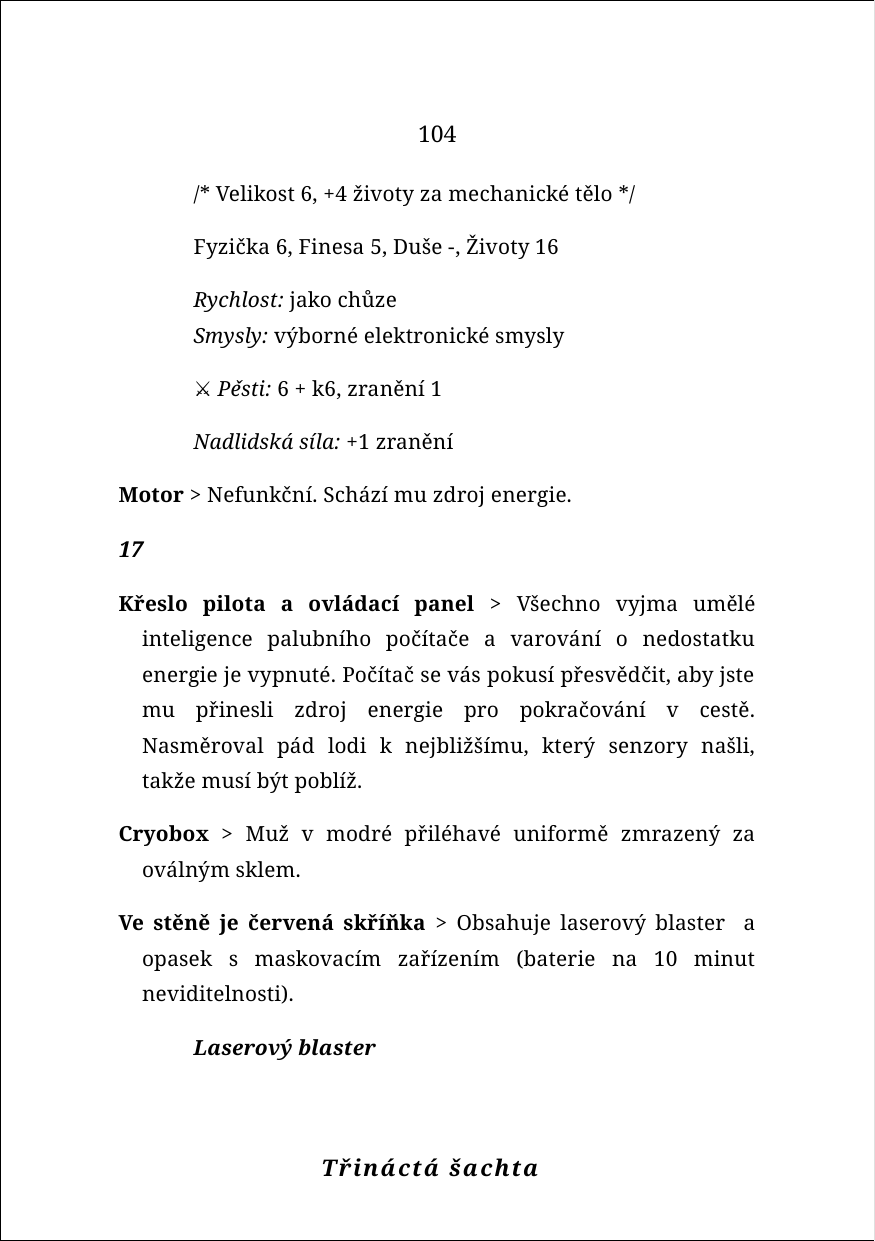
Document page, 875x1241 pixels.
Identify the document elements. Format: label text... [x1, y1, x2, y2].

text 17 [118, 534, 756, 564]
text Křeslo pilota a ovládací panel > Všechno vyjma umělé inteligence palubního počítače a varování o nedostatku energie je vypnuté. Počítač se vás pokusí přesvědčit, aby jste mu přinesli zdroj energie pro pokračování v cestě. Nasměroval pád lodi k nejbližšímu, který senzory našli, takže musí být poblíž. [118, 589, 756, 795]
text Cryobox > Muž v modré přiléhavé uniformě zmrazený za oválným sklem. [118, 819, 756, 883]
list Fyzička 6, Finesa 5, Duše -, Životy 16 [156, 232, 756, 261]
list Rychlost: jako chůze [156, 285, 756, 314]
list ⚔ Pěsti: 6 + k6, zranění 1 [156, 374, 756, 403]
text Motor > Nefunkční. Schází mu zdroj energie. [118, 481, 756, 509]
text Ve stěně je červená skříňka > Obsahuje laserový blaster a opasek s maskovacím zařízením (baterie na 10 minut neviditelnosti). [118, 908, 756, 1008]
list /* Velikost 6, +4 životy za mechanické tělo */ [156, 179, 756, 207]
list Smysly: výborné elektronické smysly [156, 321, 756, 349]
list Laserový blaster [156, 1033, 756, 1061]
list Nadlidská síla: +1 zranění [156, 427, 756, 456]
